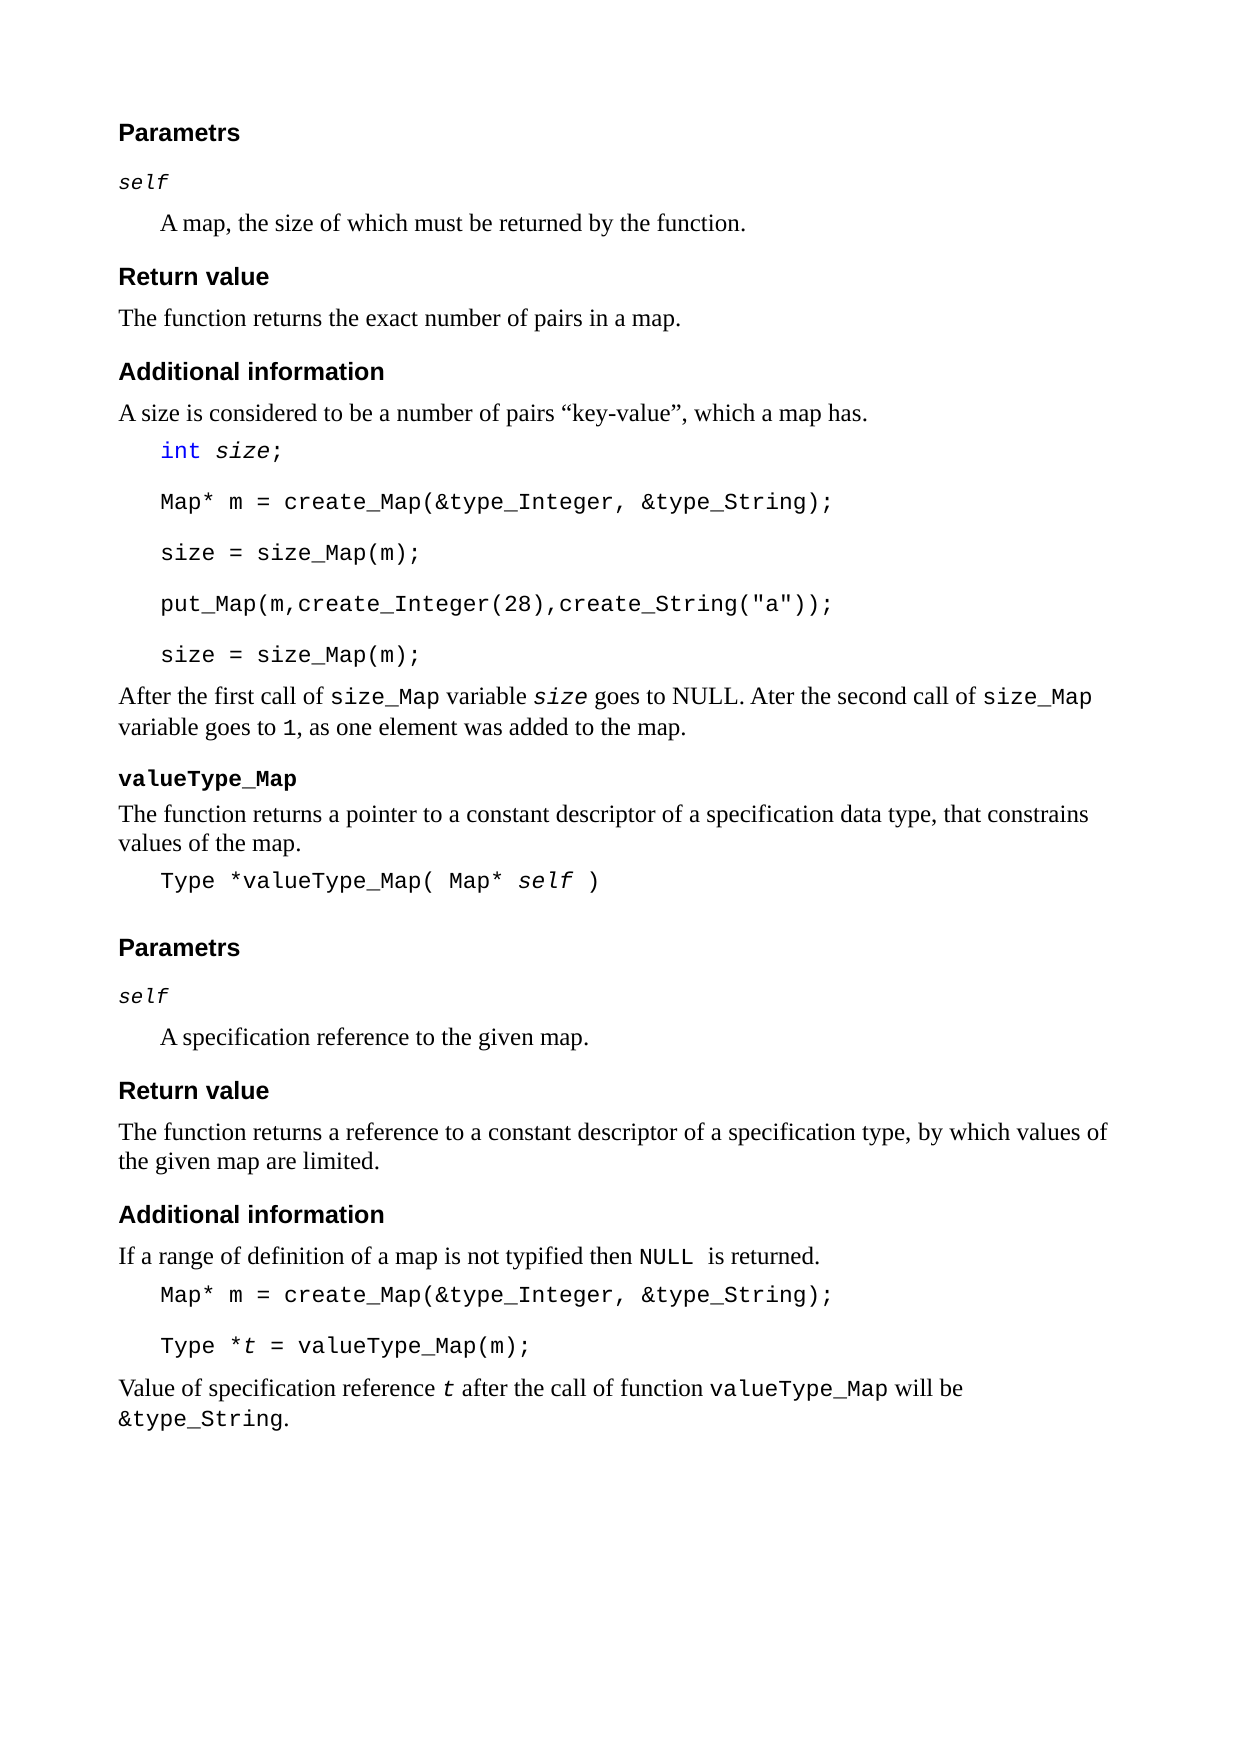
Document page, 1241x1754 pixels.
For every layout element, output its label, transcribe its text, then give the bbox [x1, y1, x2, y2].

text self [118, 986, 1122, 1010]
text The function returns a reference to a constant descriptor of a specification type, by which values of the given map are limited. [118, 1117, 1122, 1175]
text The function returns a pointer to a constant descriptor of a specification data type, that constrains values of the map. [118, 799, 1122, 857]
text Map* m = create_Map(&type_Integer, &type_String); [160, 1284, 1122, 1310]
text After the first call of size_Map variable size goes to NULL. Ater the second call of size_Map variable goes to 1, as one element was added to the map. [118, 681, 1122, 742]
subtitle Additional information [118, 357, 1122, 386]
text Type *t = valueType_Map(m); [160, 1335, 1122, 1361]
text A map, the size of which must be returned by the function. [159, 208, 1122, 237]
text Type *valueType_Map( Map* self ) [160, 869, 1122, 895]
subtitle Return value [118, 1076, 1122, 1105]
text put_Map(m,create_Integer(28),create_String("a")); [160, 592, 1122, 618]
text Value of specification reference t after the call of function valueType_Map will be &type_String. [118, 1373, 1122, 1434]
text self [118, 172, 1122, 196]
text Map* m = create_Map(&type_Integer, &type_String); [160, 490, 1122, 516]
subtitle Parametrs [118, 932, 1122, 961]
text size = size_Map(m); [160, 643, 1122, 669]
text If a range of definition of a map is not typified then NULL is returned. [118, 1241, 1122, 1271]
text A size is considered to be a number of pairs “key-value”, which a map has. [118, 398, 1122, 427]
text int size; [160, 439, 1122, 465]
subtitle Additional information [118, 1200, 1122, 1229]
text The function returns the exact number of pairs in a map. [118, 303, 1122, 332]
text A specification reference to the given map. [159, 1022, 1122, 1051]
subtitle Parametrs [118, 118, 1122, 147]
text size = size_Map(m); [160, 541, 1122, 567]
subtitle Return value [118, 262, 1122, 291]
subtitle valueType_Map [118, 767, 1122, 793]
